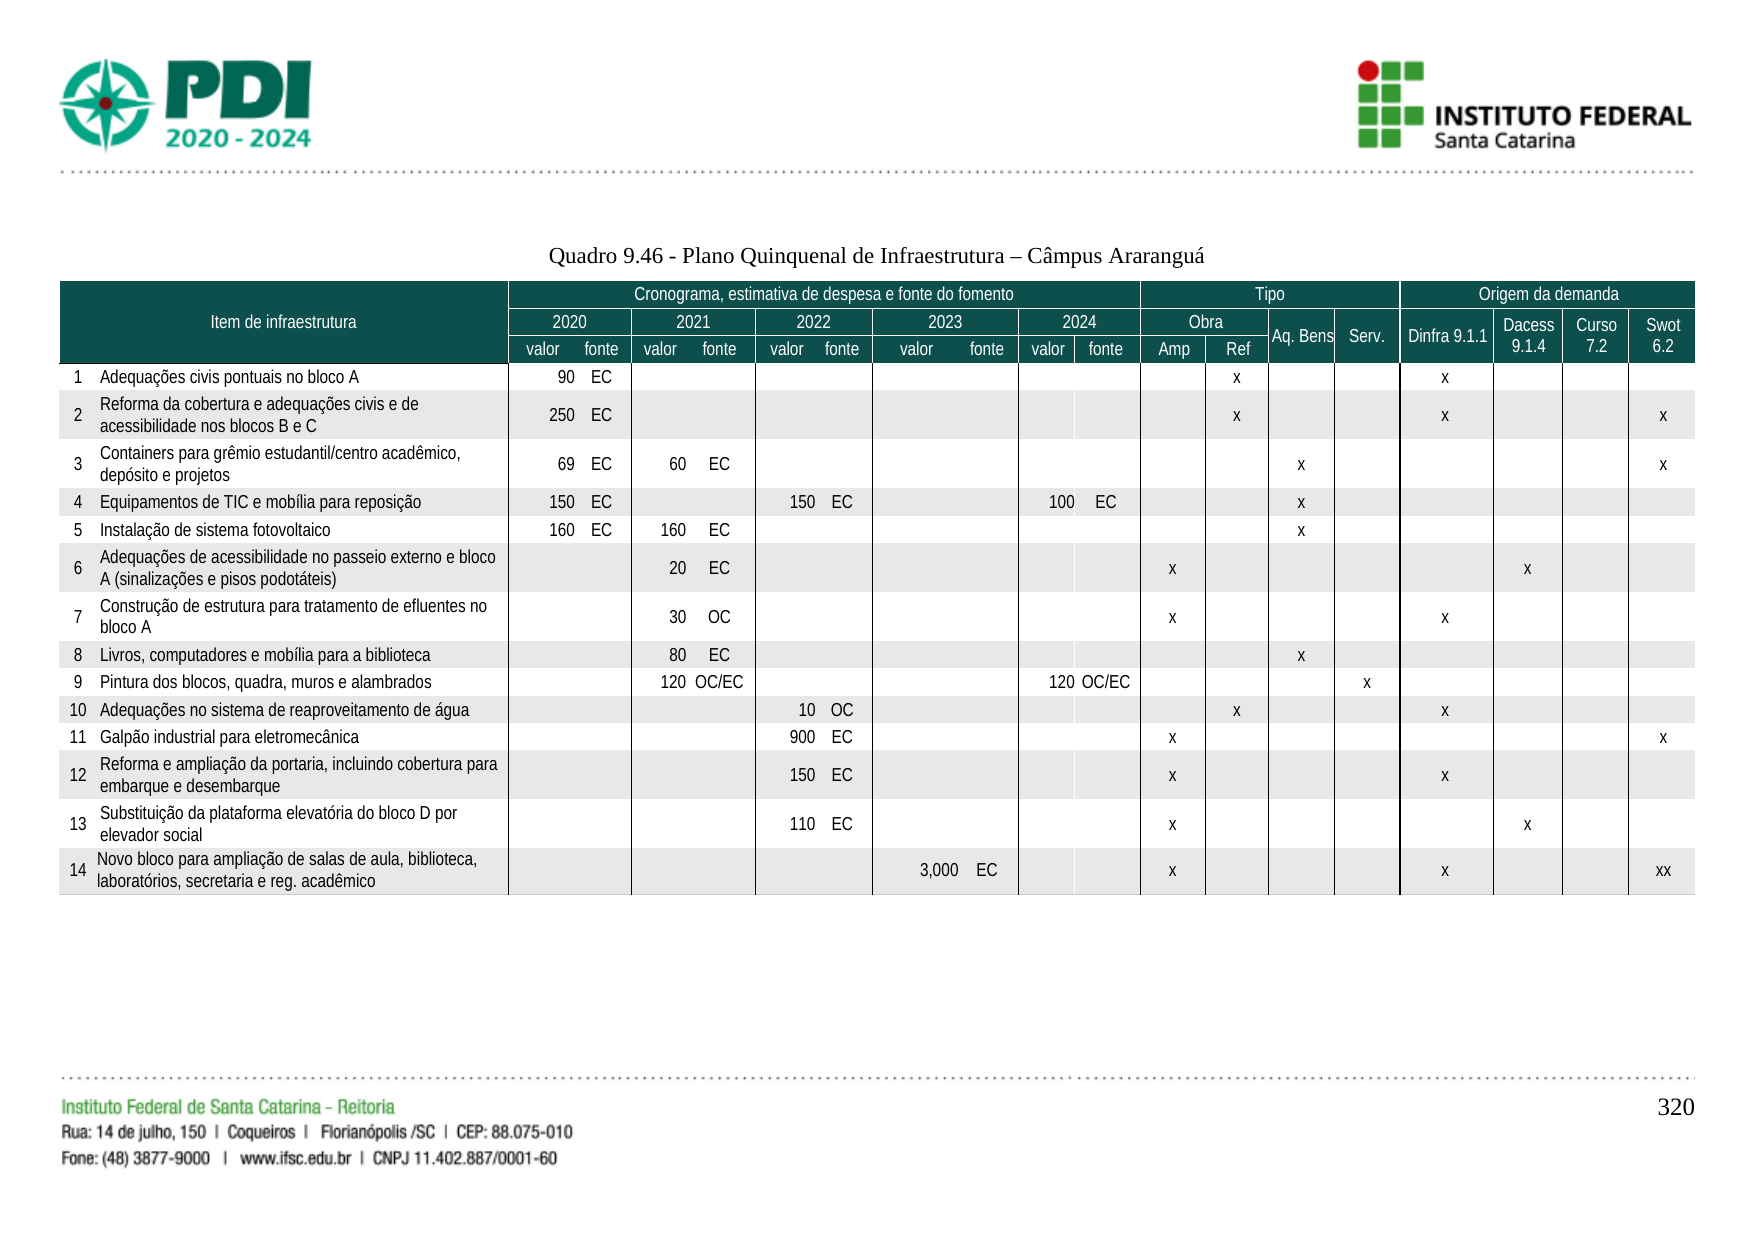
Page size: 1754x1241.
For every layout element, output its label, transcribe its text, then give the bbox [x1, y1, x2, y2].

table_cell 20 [632, 543, 686, 592]
table_cell Adequações civis pontuais no bloco A [97, 364, 508, 390]
table_cell [958, 543, 1018, 592]
table_cell [686, 723, 755, 750]
table_cell OC [815, 696, 872, 723]
table_cell [1075, 696, 1140, 723]
picture [59, 1062, 1695, 1182]
table_cell [632, 696, 686, 723]
table_cell [756, 439, 815, 488]
table_cell [756, 668, 815, 696]
table_cell [1563, 641, 1628, 668]
table_cell x [1206, 364, 1268, 390]
table_cell [1019, 390, 1074, 439]
table_cell [1494, 696, 1562, 723]
table_cell Dacess 9.1.4 [1494, 309, 1562, 363]
table_cell EC [575, 516, 631, 543]
table_cell x [1269, 439, 1334, 488]
table_cell [873, 592, 958, 641]
table_cell [1563, 696, 1628, 723]
table_cell [958, 641, 1018, 668]
table_cell x [1401, 750, 1493, 799]
table_cell fonte [1075, 336, 1140, 363]
table_cell [1206, 516, 1268, 543]
table_cell [873, 668, 958, 696]
table_cell [815, 439, 872, 488]
table_cell [1075, 641, 1140, 668]
table_cell x [1141, 750, 1205, 799]
table_cell [1335, 750, 1399, 799]
table_cell EC [686, 543, 755, 592]
table_cell [1335, 848, 1399, 894]
table_cell 2020 [509, 309, 631, 335]
table_cell [1335, 592, 1399, 641]
table_cell [756, 390, 815, 439]
table_cell [575, 750, 631, 799]
table_cell x [1269, 516, 1334, 543]
table_cell valor [632, 336, 686, 363]
table_cell [873, 696, 958, 723]
table_cell [632, 364, 686, 390]
table_cell [958, 723, 1018, 750]
table_cell Novo bloco para ampliação de salas de aula, biblioteca, laboratórios, secretaria e reg. acadêmico [97, 848, 508, 894]
table_cell Obra [1141, 309, 1268, 335]
table_cell [815, 364, 872, 390]
table_cell x [1401, 696, 1493, 723]
table_cell [1335, 641, 1399, 668]
table_cell [815, 516, 872, 543]
table_cell [1629, 543, 1695, 592]
table_cell 2022 [756, 309, 872, 335]
table_cell EC [958, 848, 1018, 894]
table_cell Galpão industrial para eletromecânica [97, 723, 508, 750]
table_cell [686, 364, 755, 390]
table_cell x [1335, 668, 1399, 696]
table_cell x [1629, 390, 1695, 439]
table_cell x [1206, 390, 1268, 439]
table_cell x [1269, 641, 1334, 668]
table_cell x [1494, 799, 1562, 848]
table_cell 4 [59, 488, 97, 516]
table_cell 120 [632, 668, 686, 696]
table_cell [1401, 799, 1493, 848]
table_cell 2023 [873, 309, 1018, 335]
table_cell [1206, 488, 1268, 516]
table_cell 160 [509, 516, 575, 543]
table_cell [1629, 641, 1695, 668]
table_cell [756, 848, 815, 894]
table_cell [1075, 516, 1140, 543]
table_cell [1494, 641, 1562, 668]
table_cell 250 [509, 390, 575, 439]
table_cell [1141, 364, 1205, 390]
table_cell Construção de estrutura para tratamento de efluentes no bloco A [97, 592, 508, 641]
table_cell [1629, 488, 1695, 516]
table_cell [1494, 439, 1562, 488]
table_cell [1269, 799, 1334, 848]
table_cell [509, 848, 575, 894]
table_cell [1269, 543, 1334, 592]
table_cell Substituição da plataforma elevatória do bloco D por elevador social [97, 799, 508, 848]
table_cell [873, 439, 958, 488]
table_header Item de infraestrutura [60, 281, 508, 363]
table_cell Reforma e ampliação da portaria, incluindo cobertura para embarque e desembarque [97, 750, 508, 799]
table_cell [632, 799, 686, 848]
table_cell [1629, 750, 1695, 799]
table_cell Equipamentos de TIC e mobília para reposição [97, 488, 508, 516]
table_cell [1629, 516, 1695, 543]
table_cell x [1206, 696, 1268, 723]
table_cell [575, 543, 631, 592]
table_cell 60 [632, 439, 686, 488]
table_cell [1269, 668, 1334, 696]
table_cell [1401, 543, 1493, 592]
table_cell [873, 750, 958, 799]
table_cell [1494, 488, 1562, 516]
table_cell [1019, 641, 1074, 668]
table_cell [1401, 668, 1493, 696]
table_cell [756, 543, 815, 592]
table_cell 2 [59, 390, 97, 439]
table_cell [1075, 543, 1140, 592]
table_cell [575, 641, 631, 668]
table_cell [958, 516, 1018, 543]
table_cell 6 [59, 543, 97, 592]
table_cell Adequações no sistema de reaproveitamento de água [97, 696, 508, 723]
table_cell [1141, 516, 1205, 543]
table_cell [1494, 364, 1562, 390]
table_cell [1563, 439, 1628, 488]
table_cell [509, 799, 575, 848]
table_cell 3.000 [873, 848, 958, 894]
table_cell Livros, computadores e mobília para a biblioteca [97, 641, 508, 668]
table_cell valor [756, 336, 815, 363]
table_cell [509, 696, 575, 723]
table_cell [1563, 750, 1628, 799]
table_cell [1563, 516, 1628, 543]
table_cell [1019, 439, 1074, 488]
table_cell 69 [509, 439, 575, 488]
table_cell [575, 848, 631, 894]
table_cell [873, 799, 958, 848]
table_cell [1019, 543, 1074, 592]
table_cell [509, 543, 575, 592]
table_cell [958, 750, 1018, 799]
table_cell EC [815, 750, 872, 799]
table_cell fonte [575, 336, 631, 363]
table_cell EC [815, 723, 872, 750]
table_cell [1401, 641, 1493, 668]
table_cell OC/EC [1075, 668, 1140, 696]
table_cell [1494, 592, 1562, 641]
table_cell 8 [59, 641, 97, 668]
table_cell 14 [59, 848, 97, 894]
table_cell [1141, 390, 1205, 439]
table_cell [1629, 364, 1695, 390]
table_cell [509, 750, 575, 799]
table_cell [873, 516, 958, 543]
table_cell [873, 543, 958, 592]
table_cell [575, 592, 631, 641]
table_cell [686, 848, 755, 894]
table_cell [1075, 439, 1140, 488]
table_cell EC [686, 439, 755, 488]
table_cell [575, 696, 631, 723]
table_cell 3 [59, 439, 97, 488]
table_cell Instalação de sistema fotovoltaico [97, 516, 508, 543]
table_cell [632, 723, 686, 750]
table_cell [1563, 592, 1628, 641]
table_cell [1494, 723, 1562, 750]
table_cell [1494, 848, 1562, 894]
table_cell x [1629, 723, 1695, 750]
table_cell 100 [1019, 488, 1074, 516]
table_cell [1141, 488, 1205, 516]
table_cell 13 [59, 799, 97, 848]
table_cell [958, 592, 1018, 641]
table_header Cronograma, estimativa de despesa e fonte do fomento [509, 281, 1140, 308]
table_cell [958, 390, 1018, 439]
table_cell [575, 723, 631, 750]
table_cell x [1401, 390, 1493, 439]
table_cell [1335, 390, 1399, 439]
table_cell Containers para grêmio estudantil/centro acadêmico, depósito e projetos [97, 439, 508, 488]
table_cell [1494, 516, 1562, 543]
table_cell 1 [59, 364, 97, 390]
table_cell EC [575, 439, 631, 488]
table_cell [958, 696, 1018, 723]
table_cell [1075, 390, 1140, 439]
table_cell [1335, 488, 1399, 516]
table_cell [1206, 799, 1268, 848]
table_cell [1269, 848, 1334, 894]
table_cell [1141, 439, 1205, 488]
table_cell [1401, 723, 1493, 750]
table_cell [1629, 799, 1695, 848]
table_cell valor [509, 336, 575, 363]
table_cell [1075, 592, 1140, 641]
table_cell [1335, 516, 1399, 543]
table_cell Amp [1141, 336, 1205, 363]
table_cell EC [575, 364, 631, 390]
table_cell Swot 6.2 [1629, 309, 1695, 363]
table_cell [873, 390, 958, 439]
table_cell [632, 488, 686, 516]
table_cell [873, 364, 958, 390]
table_cell [632, 750, 686, 799]
table_cell fonte [686, 336, 755, 363]
table_cell EC [686, 516, 755, 543]
table_cell [1206, 668, 1268, 696]
table_cell [1019, 750, 1074, 799]
table_cell [815, 848, 872, 894]
table_cell [815, 592, 872, 641]
table_cell [873, 641, 958, 668]
table_cell Adequações de acessibilidade no passeio externo e bloco A (sinalizações e pisos podotáteis) [97, 543, 508, 592]
table_cell [1335, 799, 1399, 848]
table_cell EC [575, 390, 631, 439]
table_cell [1401, 439, 1493, 488]
table_cell [1206, 641, 1268, 668]
table_cell valor [873, 336, 958, 363]
table_cell [1206, 750, 1268, 799]
table_cell x [1141, 848, 1205, 894]
table_cell Aq. Bens [1269, 309, 1334, 363]
table_cell [1206, 592, 1268, 641]
table_cell [1563, 488, 1628, 516]
table_cell [958, 799, 1018, 848]
table_cell [1019, 723, 1074, 750]
table_cell [1206, 848, 1268, 894]
table_cell [632, 390, 686, 439]
table_cell x [1401, 848, 1493, 894]
table_cell x [1401, 364, 1493, 390]
table_cell [1563, 668, 1628, 696]
table_cell [815, 641, 872, 668]
table_cell x [1141, 543, 1205, 592]
table_cell x [1494, 543, 1562, 592]
table_cell [1335, 723, 1399, 750]
table_cell Ref [1206, 336, 1268, 363]
text Quadro 9.46 - Plano Quinquenal de Infraestrutura – Câmpus Araranguá [59, 242, 1695, 268]
table_cell EC [575, 488, 631, 516]
table_cell 150 [509, 488, 575, 516]
table_cell 150 [756, 488, 815, 516]
table_cell [1141, 641, 1205, 668]
table_cell [1075, 848, 1140, 894]
table_cell [1269, 696, 1334, 723]
table_cell 9 [59, 668, 97, 696]
table_cell [509, 723, 575, 750]
table_cell [686, 488, 755, 516]
table_cell [509, 641, 575, 668]
table_cell [958, 439, 1018, 488]
table_cell [509, 592, 575, 641]
table_cell 30 [632, 592, 686, 641]
table_cell [756, 592, 815, 641]
table_cell [958, 488, 1018, 516]
table_cell [1269, 723, 1334, 750]
table_cell EC [815, 488, 872, 516]
table_cell Pintura dos blocos, quadra, muros e alambrados [97, 668, 508, 696]
table_header Tipo [1141, 281, 1399, 308]
table_cell 10 [756, 696, 815, 723]
table_cell Curso 7.2 [1563, 309, 1628, 363]
table_cell EC [815, 799, 872, 848]
table_cell Reforma da cobertura e adequações civis e de acessibilidade nos blocos B e C [97, 390, 508, 439]
table_cell [1494, 390, 1562, 439]
table_cell [686, 696, 755, 723]
table_cell OC [686, 592, 755, 641]
table_cell 80 [632, 641, 686, 668]
table_cell 90 [509, 364, 575, 390]
table_cell [1269, 750, 1334, 799]
table_cell [1335, 543, 1399, 592]
table_cell 12 [59, 750, 97, 799]
table_cell [958, 364, 1018, 390]
table_cell [1141, 696, 1205, 723]
table_cell 10 [59, 696, 97, 723]
table_cell EC [1075, 488, 1140, 516]
table_cell [756, 364, 815, 390]
table_cell [873, 488, 958, 516]
table_cell [873, 723, 958, 750]
table_cell 2021 [632, 309, 755, 335]
table_cell [1401, 488, 1493, 516]
table_cell valor [1019, 336, 1074, 363]
table_cell 160 [632, 516, 686, 543]
table_cell [1629, 592, 1695, 641]
table_cell [756, 641, 815, 668]
table_cell [1075, 799, 1140, 848]
table_cell [686, 390, 755, 439]
table_cell [575, 799, 631, 848]
table_cell Dinfra 9.1.1 [1401, 309, 1493, 363]
table_cell x [1401, 592, 1493, 641]
table_cell 2024 [1019, 309, 1140, 335]
table_cell [1206, 439, 1268, 488]
table_cell 900 [756, 723, 815, 750]
table_cell [1563, 848, 1628, 894]
table_cell [1206, 723, 1268, 750]
table_cell [1335, 696, 1399, 723]
table_cell [1401, 516, 1493, 543]
table_cell [1019, 592, 1074, 641]
table_cell Serv. [1335, 309, 1399, 363]
table_cell [1019, 799, 1074, 848]
table_cell [1563, 543, 1628, 592]
table_cell 11 [59, 723, 97, 750]
table_cell x [1141, 592, 1205, 641]
table_cell [575, 668, 631, 696]
table_cell [1269, 592, 1334, 641]
table_cell [1563, 723, 1628, 750]
table_cell [815, 668, 872, 696]
table_cell [1019, 516, 1074, 543]
table_cell [1629, 696, 1695, 723]
table_cell [1335, 364, 1399, 390]
table_cell [686, 799, 755, 848]
table_cell [958, 668, 1018, 696]
table_cell EC [686, 641, 755, 668]
table_cell [686, 750, 755, 799]
table_cell [632, 848, 686, 894]
table_cell [1563, 390, 1628, 439]
table_cell 7 [59, 592, 97, 641]
table_cell 150 [756, 750, 815, 799]
table_cell [1563, 799, 1628, 848]
picture [59, 59, 1695, 178]
table_cell [1075, 723, 1140, 750]
table_cell 110 [756, 799, 815, 848]
table_cell [1075, 364, 1140, 390]
table_cell x [1141, 799, 1205, 848]
table_cell [1269, 364, 1334, 390]
table_cell [1494, 668, 1562, 696]
table_cell fonte [815, 336, 872, 363]
table_cell 5 [59, 516, 97, 543]
table_cell [1335, 439, 1399, 488]
table_cell [509, 668, 575, 696]
table_cell [1494, 750, 1562, 799]
table_cell [1563, 364, 1628, 390]
table_header Origem da demanda [1401, 281, 1695, 308]
table_cell OC/EC [686, 668, 755, 696]
table_cell x [1141, 723, 1205, 750]
table_cell x [1269, 488, 1334, 516]
table_cell [1141, 668, 1205, 696]
table_cell [756, 516, 815, 543]
table_cell [1206, 543, 1268, 592]
table_cell 120 [1019, 668, 1074, 696]
table_cell [1019, 696, 1074, 723]
table_cell [1629, 668, 1695, 696]
table_cell fonte [958, 336, 1018, 363]
table_cell [1019, 364, 1074, 390]
table_cell [1075, 750, 1140, 799]
table_cell x [1629, 439, 1695, 488]
table_cell xx [1629, 848, 1695, 894]
table_cell [815, 543, 872, 592]
table_cell [1269, 390, 1334, 439]
table_cell [815, 390, 872, 439]
table_cell [1019, 848, 1074, 894]
